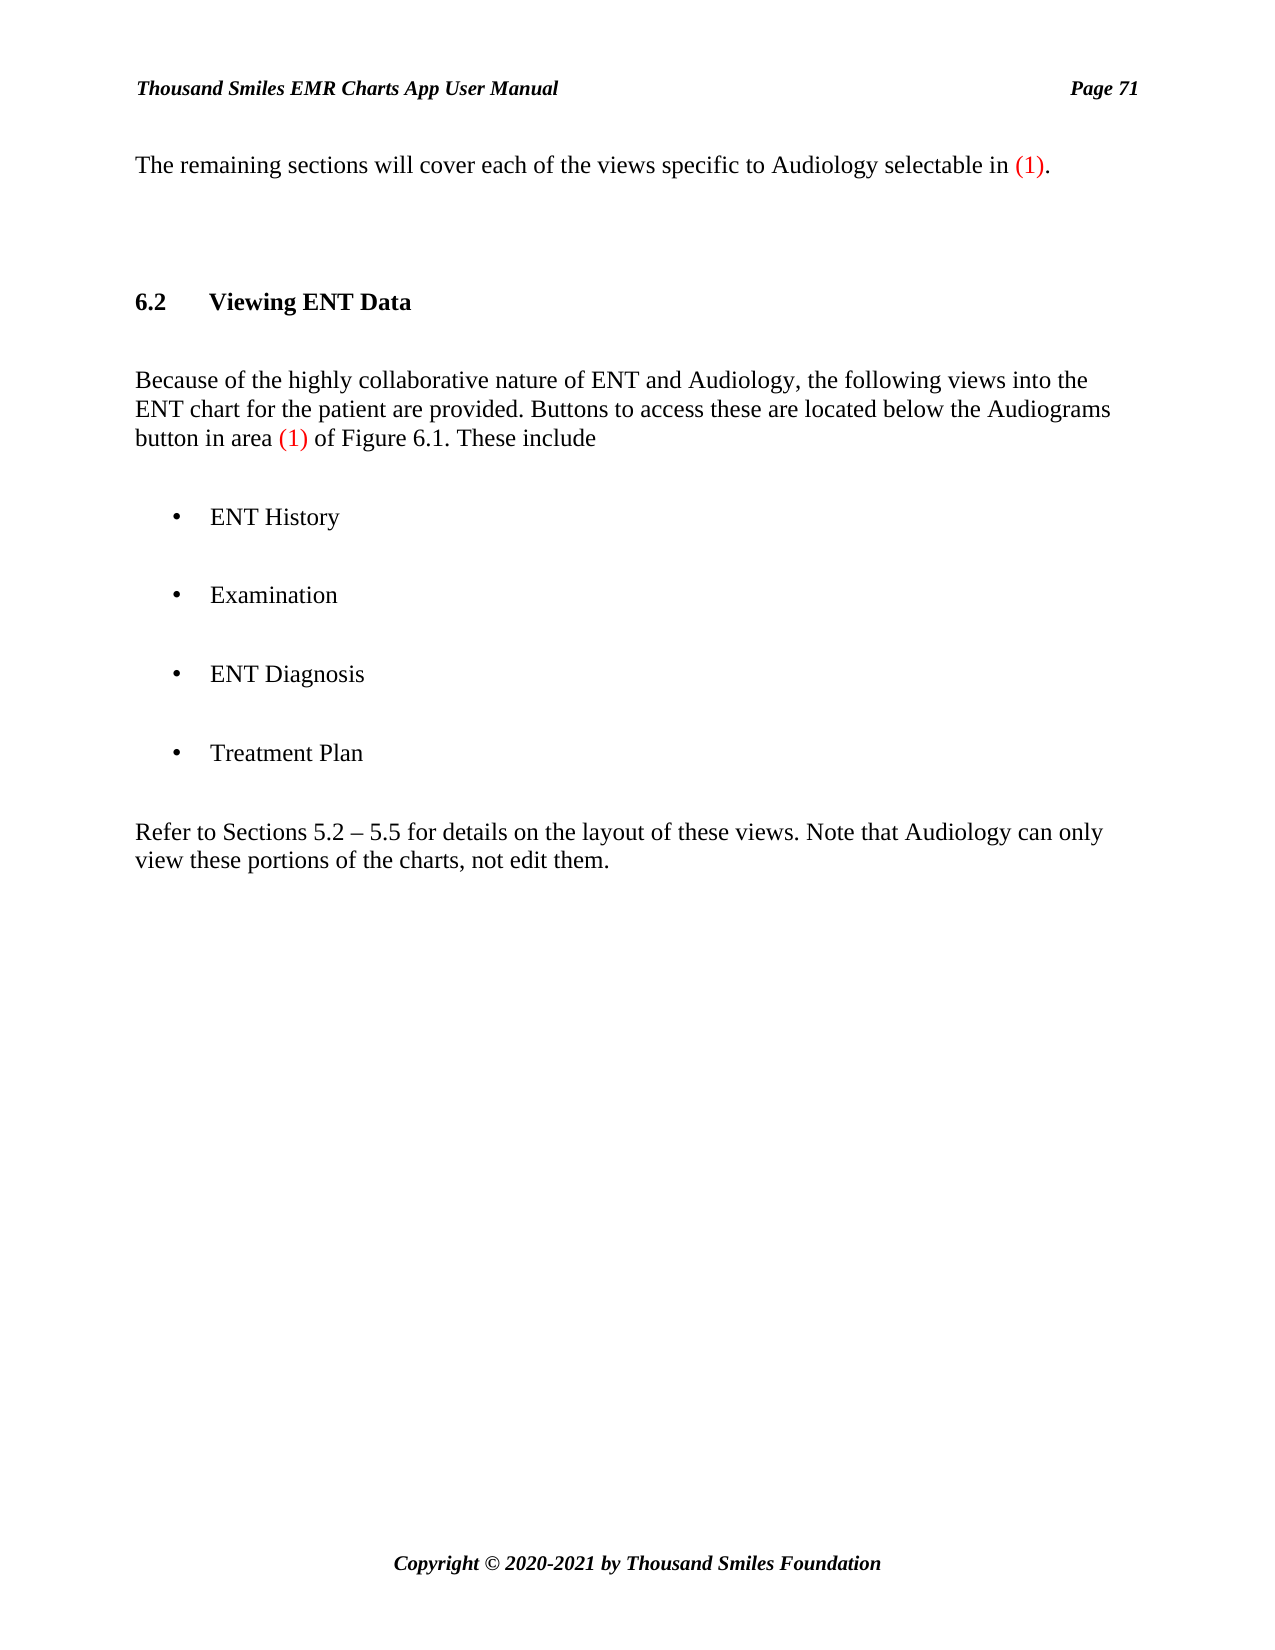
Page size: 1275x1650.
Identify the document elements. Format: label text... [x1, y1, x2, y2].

list ENT History [172, 502, 1140, 530]
text Refer to Sections 5.2 – 5.5 for details on the layout of these views. Note that Audiology can only view these portions of the charts, not edit them. [135, 817, 1140, 874]
text Because of the highly collaborative nature of ENT and Audiology, the following views into the ENT chart for the patient are provided. Buttons to access these are located below the Audiograms button in area (1) of Figure 6.1. These include [135, 365, 1140, 452]
list Treatment Plan [172, 738, 1140, 767]
list Examination [172, 580, 1140, 609]
text The remaining sections will cover each of the views specific to Audiology selectable in (1). [135, 150, 1140, 179]
subtitle Viewing ENT Data [135, 287, 1140, 315]
list ENT Diagnosis [172, 659, 1140, 688]
